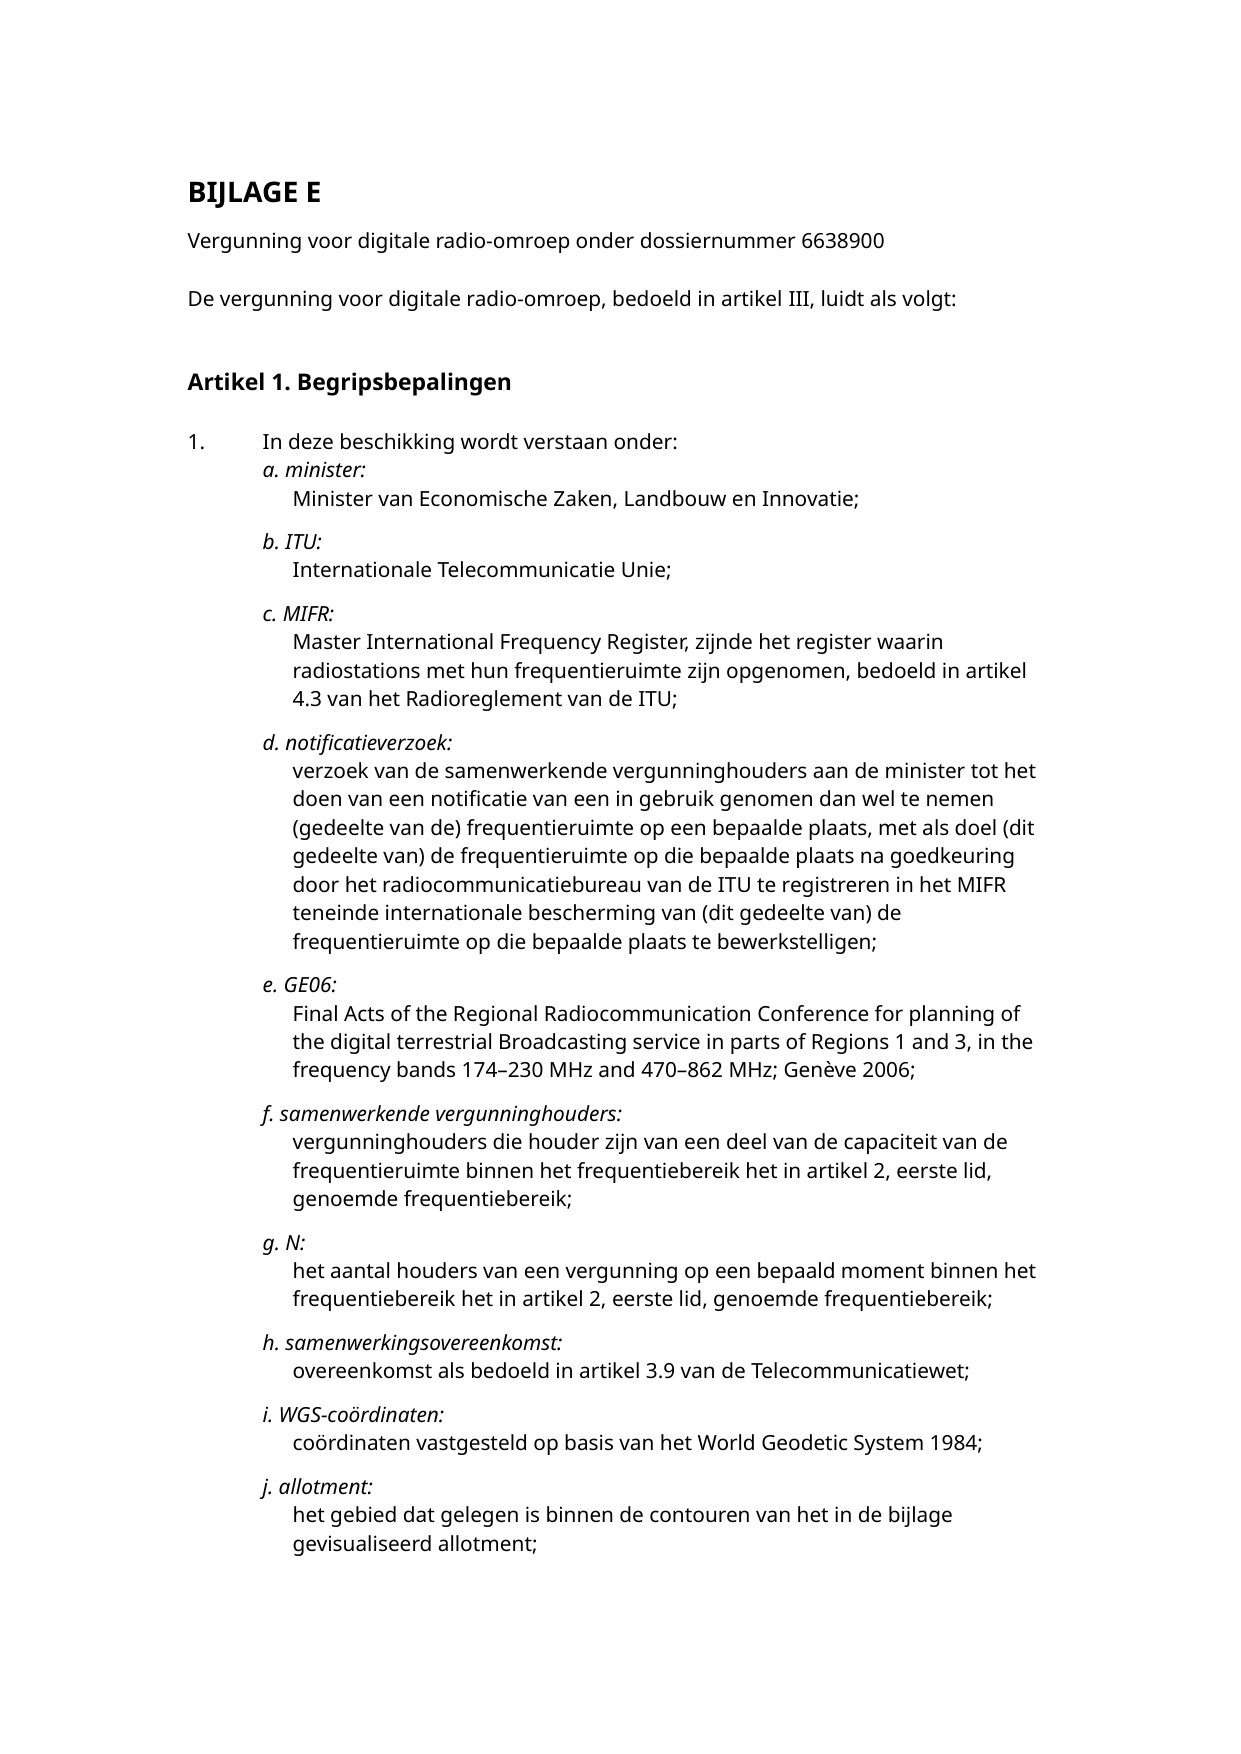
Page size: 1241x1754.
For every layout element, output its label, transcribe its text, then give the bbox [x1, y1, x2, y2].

list a. minister: [187, 455, 1053, 484]
list e. GE06: [187, 970, 1053, 999]
list g. N: [187, 1228, 1053, 1256]
list Internationale Telecommunicatie Unie; [217, 556, 1053, 584]
list vergunninghouders die houder zijn van een deel van de capaciteit van de frequentieruimte binnen het frequentiebereik het in artikel 2, eerste lid, genoemde frequentiebereik; [217, 1127, 1053, 1213]
list c. MIFR: [187, 599, 1053, 627]
text Vergunning voor digitale radio-omroep onder dossiernummer 6638900 [187, 226, 1053, 254]
list Final Acts of the Regional Radiocommunication Conference for planning of the digital terrestrial Broadcasting service in parts of Regions 1 and 3, in the frequency bands 174–230 MHz and 470–862 MHz; Genève 2006; [217, 999, 1053, 1084]
list b. ITU: [187, 527, 1053, 556]
subtitle Artikel 1. Begripsbepalingen [187, 366, 1053, 397]
list het gebied dat gelegen is binnen de contouren van het in de bijlage gevisualiseerd allotment; [217, 1500, 1053, 1557]
list j. allotment: [187, 1472, 1053, 1500]
text De vergunning voor digitale radio-omroep, bedoeld in artikel III, luidt als volgt: [187, 284, 1053, 313]
list coördinaten vastgesteld op basis van het World Geodetic System 1984; [217, 1428, 1053, 1457]
list Minister van Economische Zaken, Landbouw en Innovatie; [217, 484, 1053, 512]
list overeenkomst als bedoeld in artikel 3.9 van de Telecommunicatiewet; [217, 1356, 1053, 1385]
list h. samenwerkingsovereenkomst: [187, 1328, 1053, 1356]
list i. WGS-coördinaten: [187, 1400, 1053, 1428]
list d. notificatieverzoek: [187, 728, 1053, 756]
list In deze beschikking wordt verstaan onder: [187, 427, 1053, 455]
list Master International Frequency Register, zijnde het register waarin radiostations met hun frequentieruimte zijn opgenomen, bedoeld in artikel 4.3 van het Radioreglement van de ITU; [217, 627, 1053, 713]
list verzoek van de samenwerkende vergunninghouders aan de minister tot het doen van een notificatie van een in gebruik genomen dan wel te nemen (gedeelte van de) frequentieruimte op een bepaalde plaats, met als doel (dit gedeelte van) de frequentieruimte op die bepaalde plaats na goedkeuring door het radiocommunicatiebureau van de ITU te registreren in het MIFR teneinde internationale bescherming van (dit gedeelte van) de frequentieruimte op die bepaalde plaats te bewerkstelligen; [217, 756, 1053, 955]
list het aantal houders van een vergunning op een bepaald moment binnen het frequentiebereik het in artikel 2, eerste lid, genoemde frequentiebereik; [217, 1256, 1053, 1313]
list f. samenwerkende vergunninghouders: [187, 1099, 1053, 1127]
subtitle BIJLAGE E [187, 172, 1053, 211]
